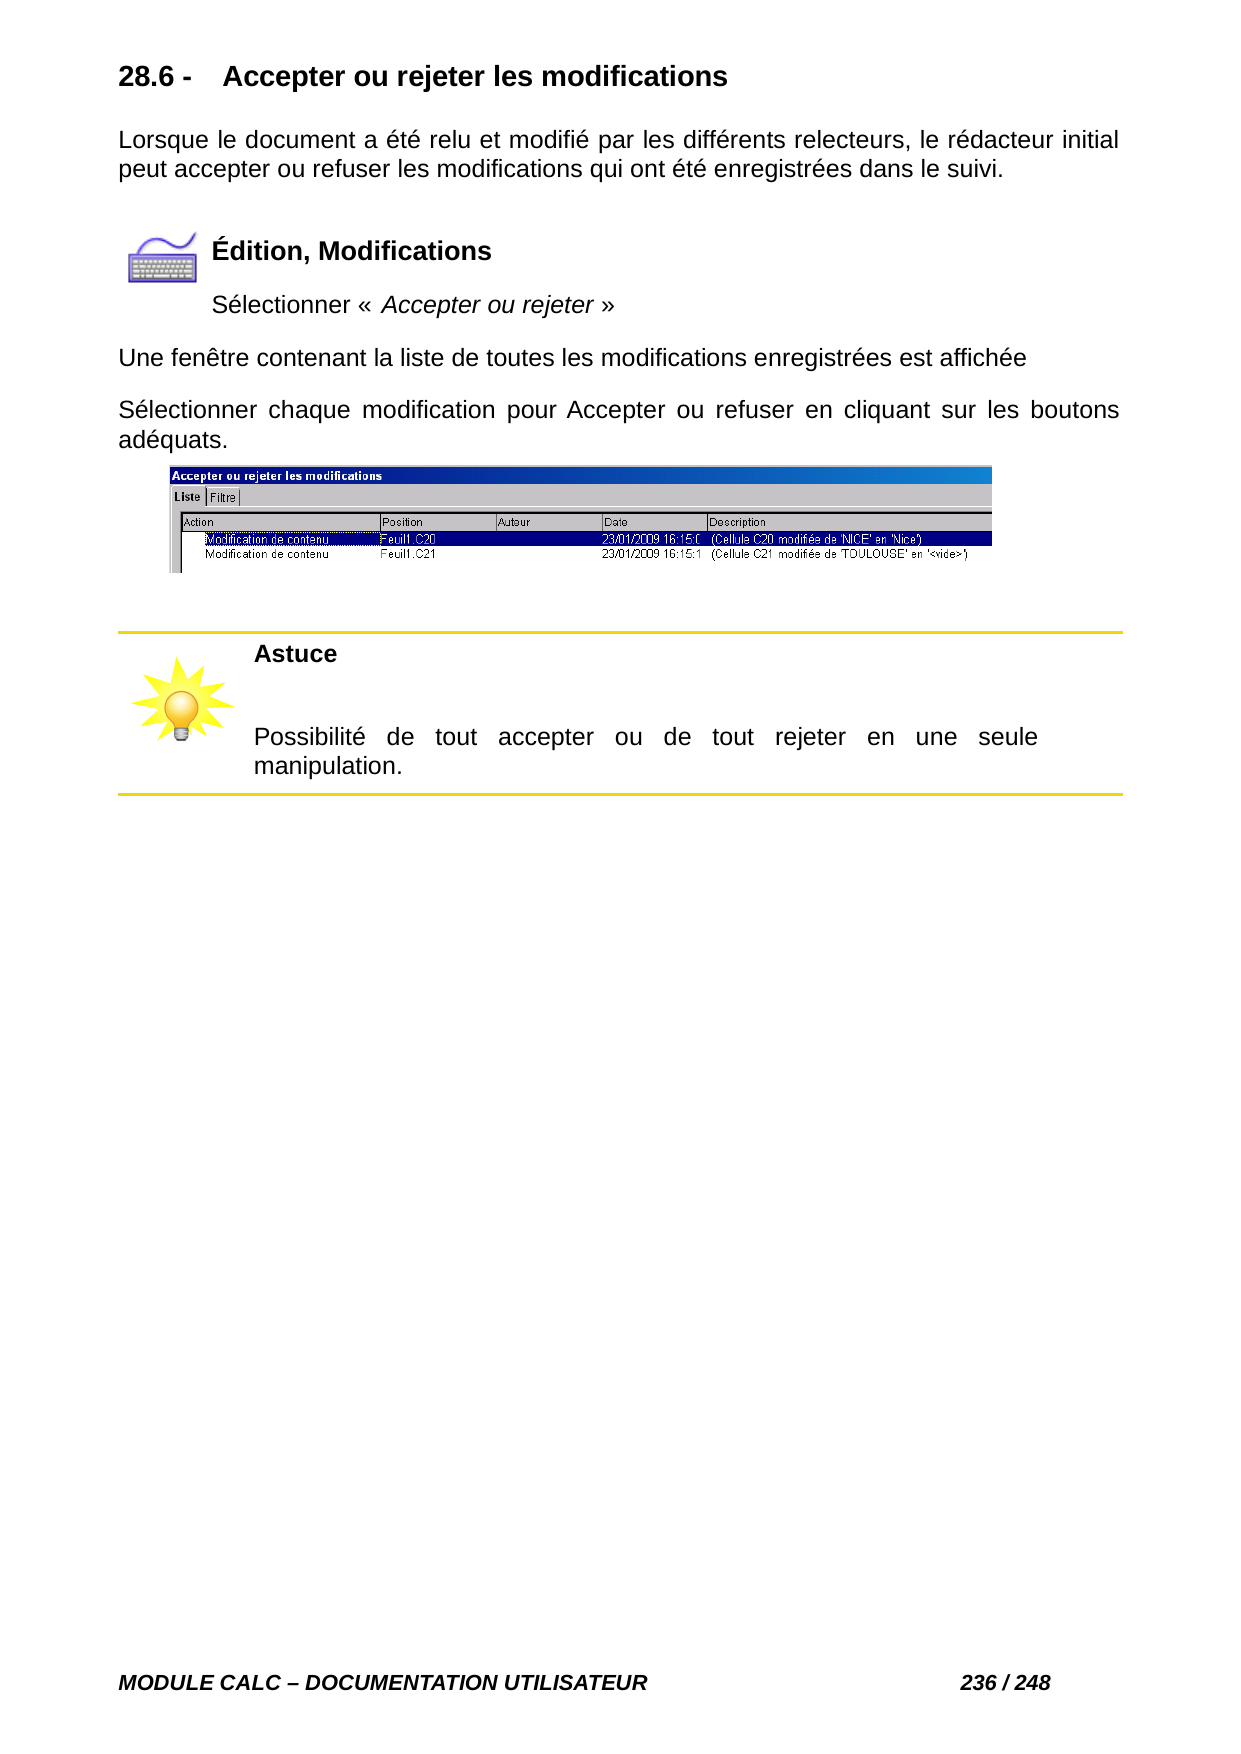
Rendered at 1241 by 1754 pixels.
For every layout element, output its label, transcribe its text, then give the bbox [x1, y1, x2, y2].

picture [169, 465, 992, 573]
table_header [118, 634, 248, 757]
picture [123, 639, 242, 758]
table_header Astuce Possibilité de tout accepter ou de tout rejeter en une seule manipulation. [248, 634, 1123, 792]
text Une fenêtre contenant la liste de toutes les modifications enregistrées est affichée [118, 343, 1122, 372]
picture [124, 221, 200, 297]
text Édition, Modifications [200, 235, 1122, 266]
text Sélectionner « Accepter ou rejeter » [118, 290, 1122, 319]
text Sélectionner chaque modification pour Accepter ou refuser en cliquant sur les boutons adéquats. [118, 395, 1122, 453]
text Lorsque le document a été relu et modifié par les différents relecteurs, le rédacteur initial peut accepter ou refuser les modifications qui ont été enregistrées dans le suivi. [118, 124, 1122, 183]
table_header [118, 758, 248, 792]
subtitle Accepter ou rejeter les modifications [118, 59, 1122, 93]
